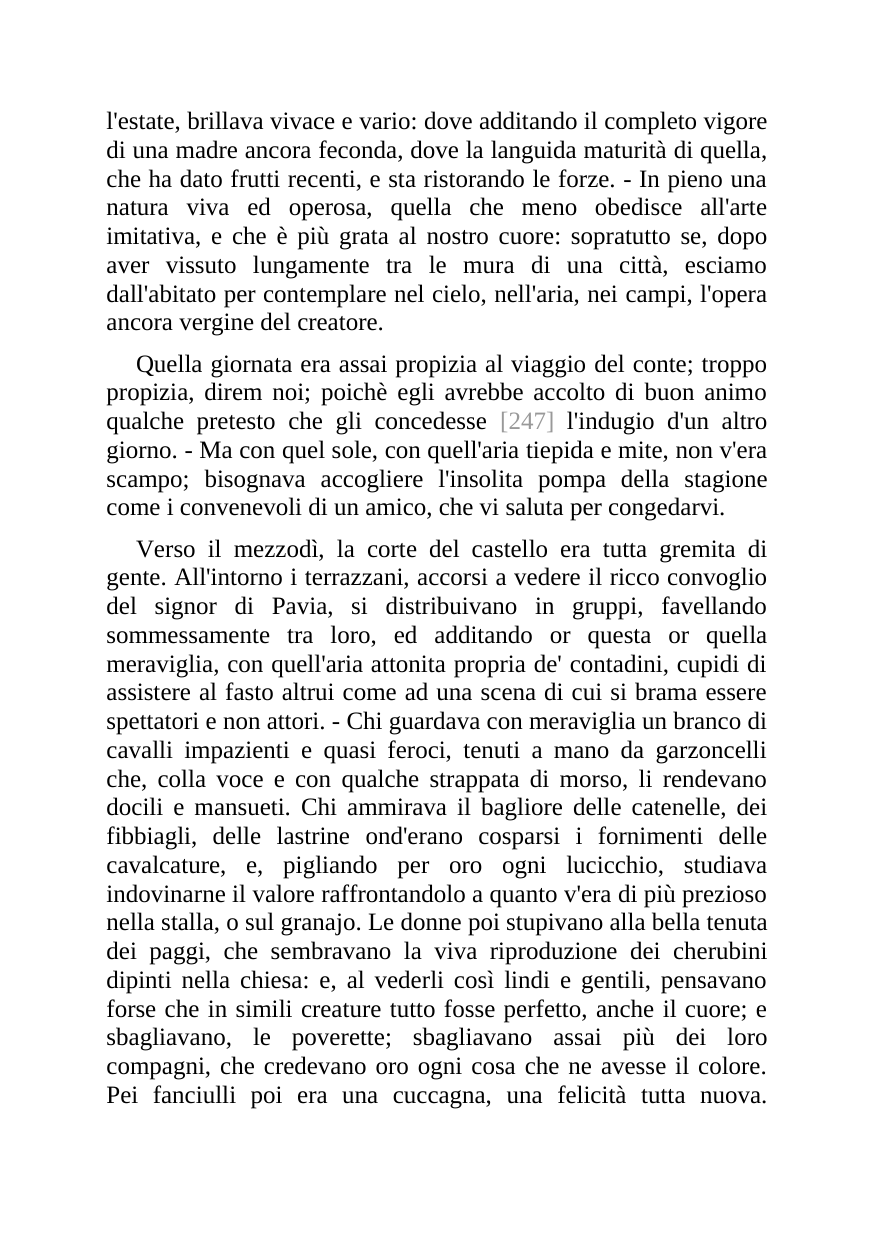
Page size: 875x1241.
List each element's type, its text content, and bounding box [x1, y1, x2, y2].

text Verso il mezzodì, la corte del castello era tutta gremita di gente. All'intorno i terrazzani, accorsi a vedere il ricco convoglio del signor di Pavia, si distribuivano in gruppi, favellando sommessamente tra loro, ed additando or questa or quella meraviglia, con quell'aria attonita propria de' contadini, cupidi di assistere al fasto altrui come ad una scena di cui si brama essere spettatori e non attori. - Chi guardava con meraviglia un branco di cavalli impazienti e quasi feroci, tenuti a mano da garzoncelli che, colla voce e con qualche strappata di morso, li rendevano docili e mansueti. Chi ammirava il bagliore delle catenelle, dei fibbiagli, delle lastrine ond'erano cosparsi i fornimenti delle cavalcature, e, pigliando per oro ogni lucicchio, studiava indovinarne il valore raffrontandolo a quanto v'era di più prezioso nella stalla, o sul granajo. Le donne poi stupivano alla bella tenuta dei paggi, che sembravano la viva riproduzione dei cherubini dipinti nella chiesa: e, al vederli così lindi e gentili, pensavano forse che in simili creature tutto fosse perfetto, anche il cuore; e sbagliavano, le poverette; sbagliavano assai più dei loro compagni, che credevano oro ogni cosa che ne avesse il colore. Pei fanciulli poi era una cuccagna, una felicità tutta nuova. [106, 534, 768, 1109]
text Quella giornata era assai propizia al viaggio del conte; troppo propizia, direm noi; poichè egli avrebbe accolto di buon animo qualche pretesto che gli concedesse [247] l'indugio d'un altro giorno. - Ma con quel sole, con quell'aria tiepida e mite, non v'era scampo; bisognava accogliere l'insolita pompa della stagione come i convenevoli di un amico, che vi saluta per congedarvi. [106, 349, 768, 521]
text l'estate, brillava vivace e vario: dove additando il completo vigore di una madre ancora feconda, dove la languida maturità di quella, che ha dato frutti recenti, e sta ristorando le forze. - In pieno una natura viva ed operosa, quella che meno obedisce all'arte imitativa, e che è più grata al nostro cuore: sopratutto se, dopo aver vissuto lungamente tra le mura di una città, esciamo dall'abitato per contemplare nel cielo, nell'aria, nei campi, l'opera ancora vergine del creatore. [106, 106, 768, 336]
